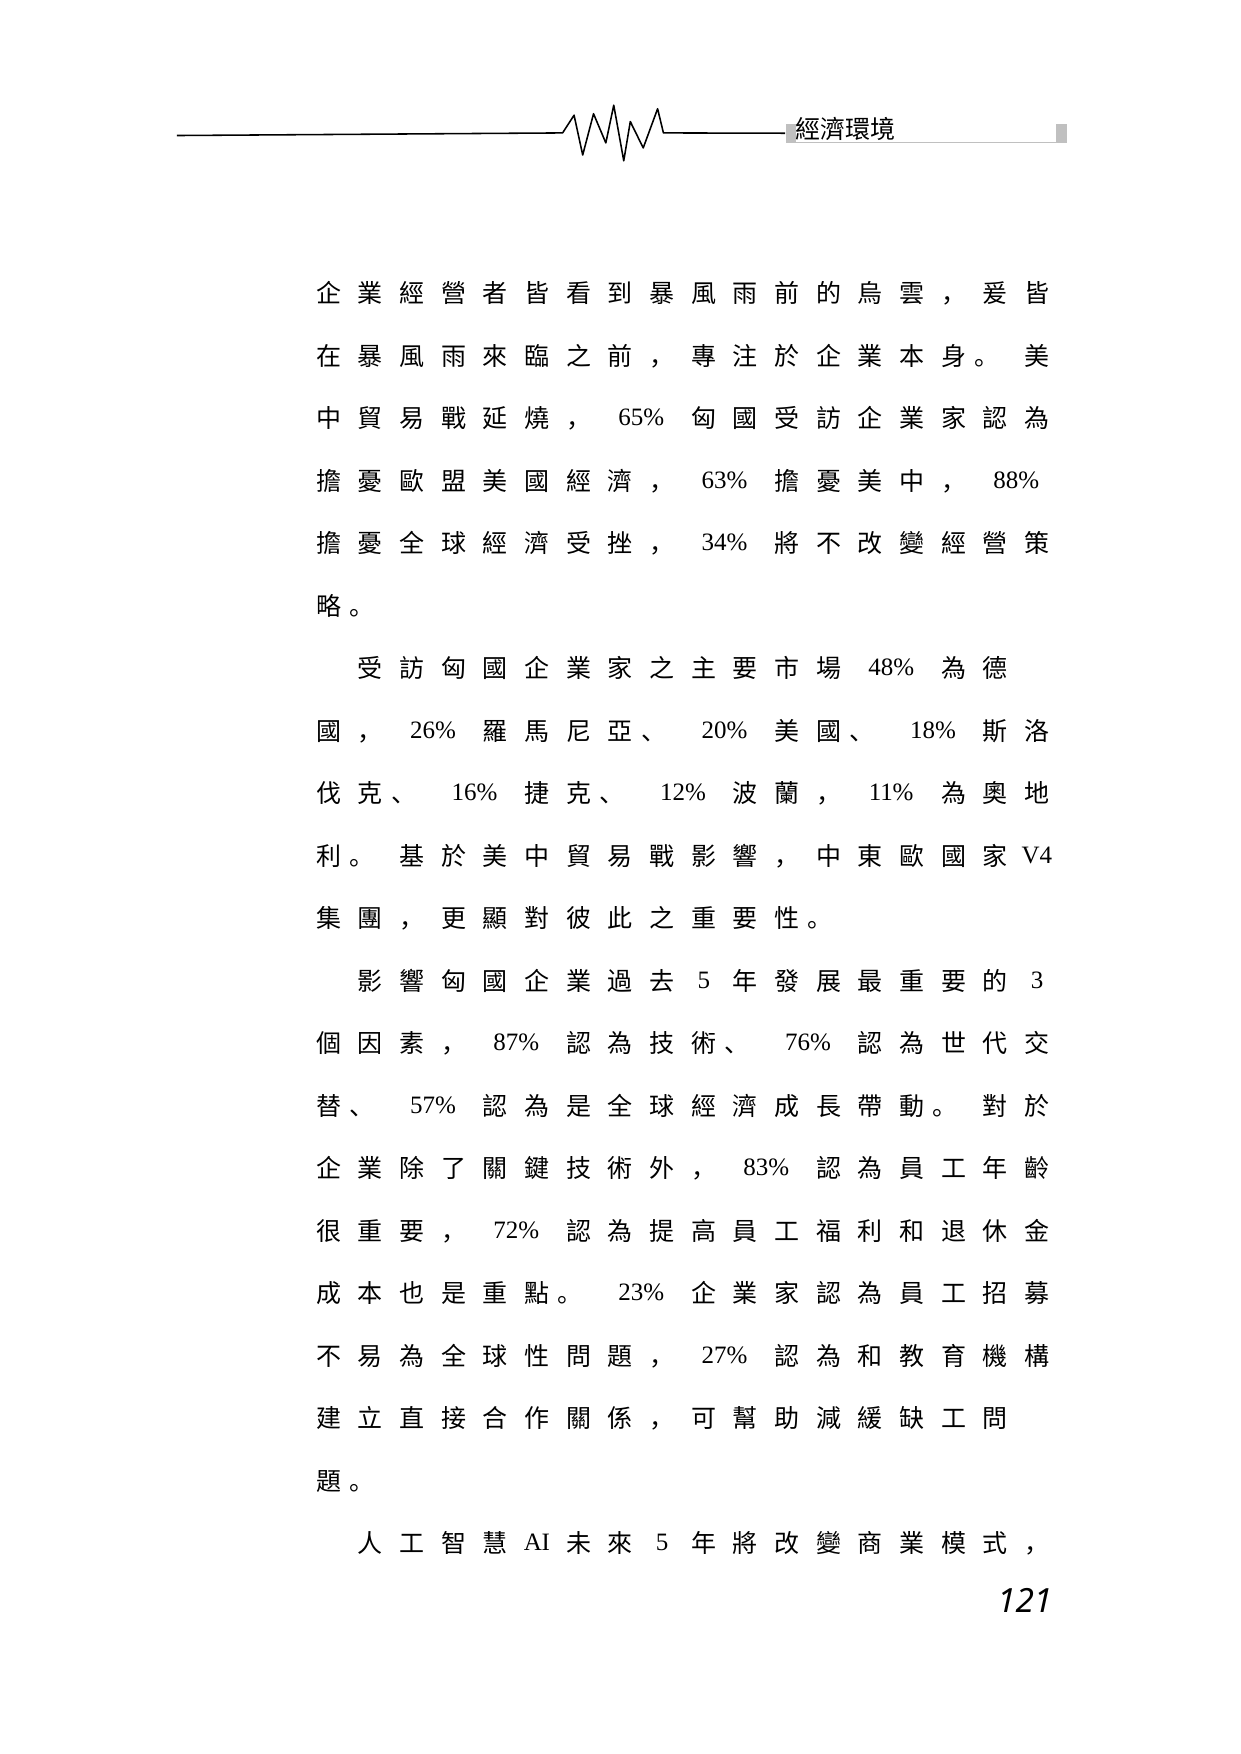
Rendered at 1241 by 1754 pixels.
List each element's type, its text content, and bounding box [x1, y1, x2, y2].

text 受訪匈國企業家之主要市場48%為德國，26%羅馬尼亞、20%美國、18%斯洛伐克、16%捷克、12%波蘭，11%為奧地利。基於美中貿易戰影響，中東歐國家V4集團，更顯對彼此之重要性。 [281, 625, 1058, 938]
text 人工智慧AI未來5年將改變商業模式， [281, 1500, 1058, 1563]
text 企業經營者皆看到暴風雨前的烏雲，爰皆在暴風雨來臨之前，專注於企業本身。美中貿易戰延燒，65%匈國受訪企業家認為擔憂歐盟美國經濟，63%擔憂美中，88%擔憂全球經濟受挫，34%將不改變經營策略。 [281, 250, 1058, 625]
text 影響匈國企業過去5年發展最重要的3個因素，87%認為技術、76%認為世代交替、57%認為是全球經濟成長帶動。對於企業除了關鍵技術外，83%認為員工年齡很重要，72%認為提高員工福利和退休金成本也是重點。23%企業家認為員工招募不易為全球性問題，27%認為和教育機構建立直接合作關係，可幫助減緩缺工問題。 [281, 938, 1058, 1500]
